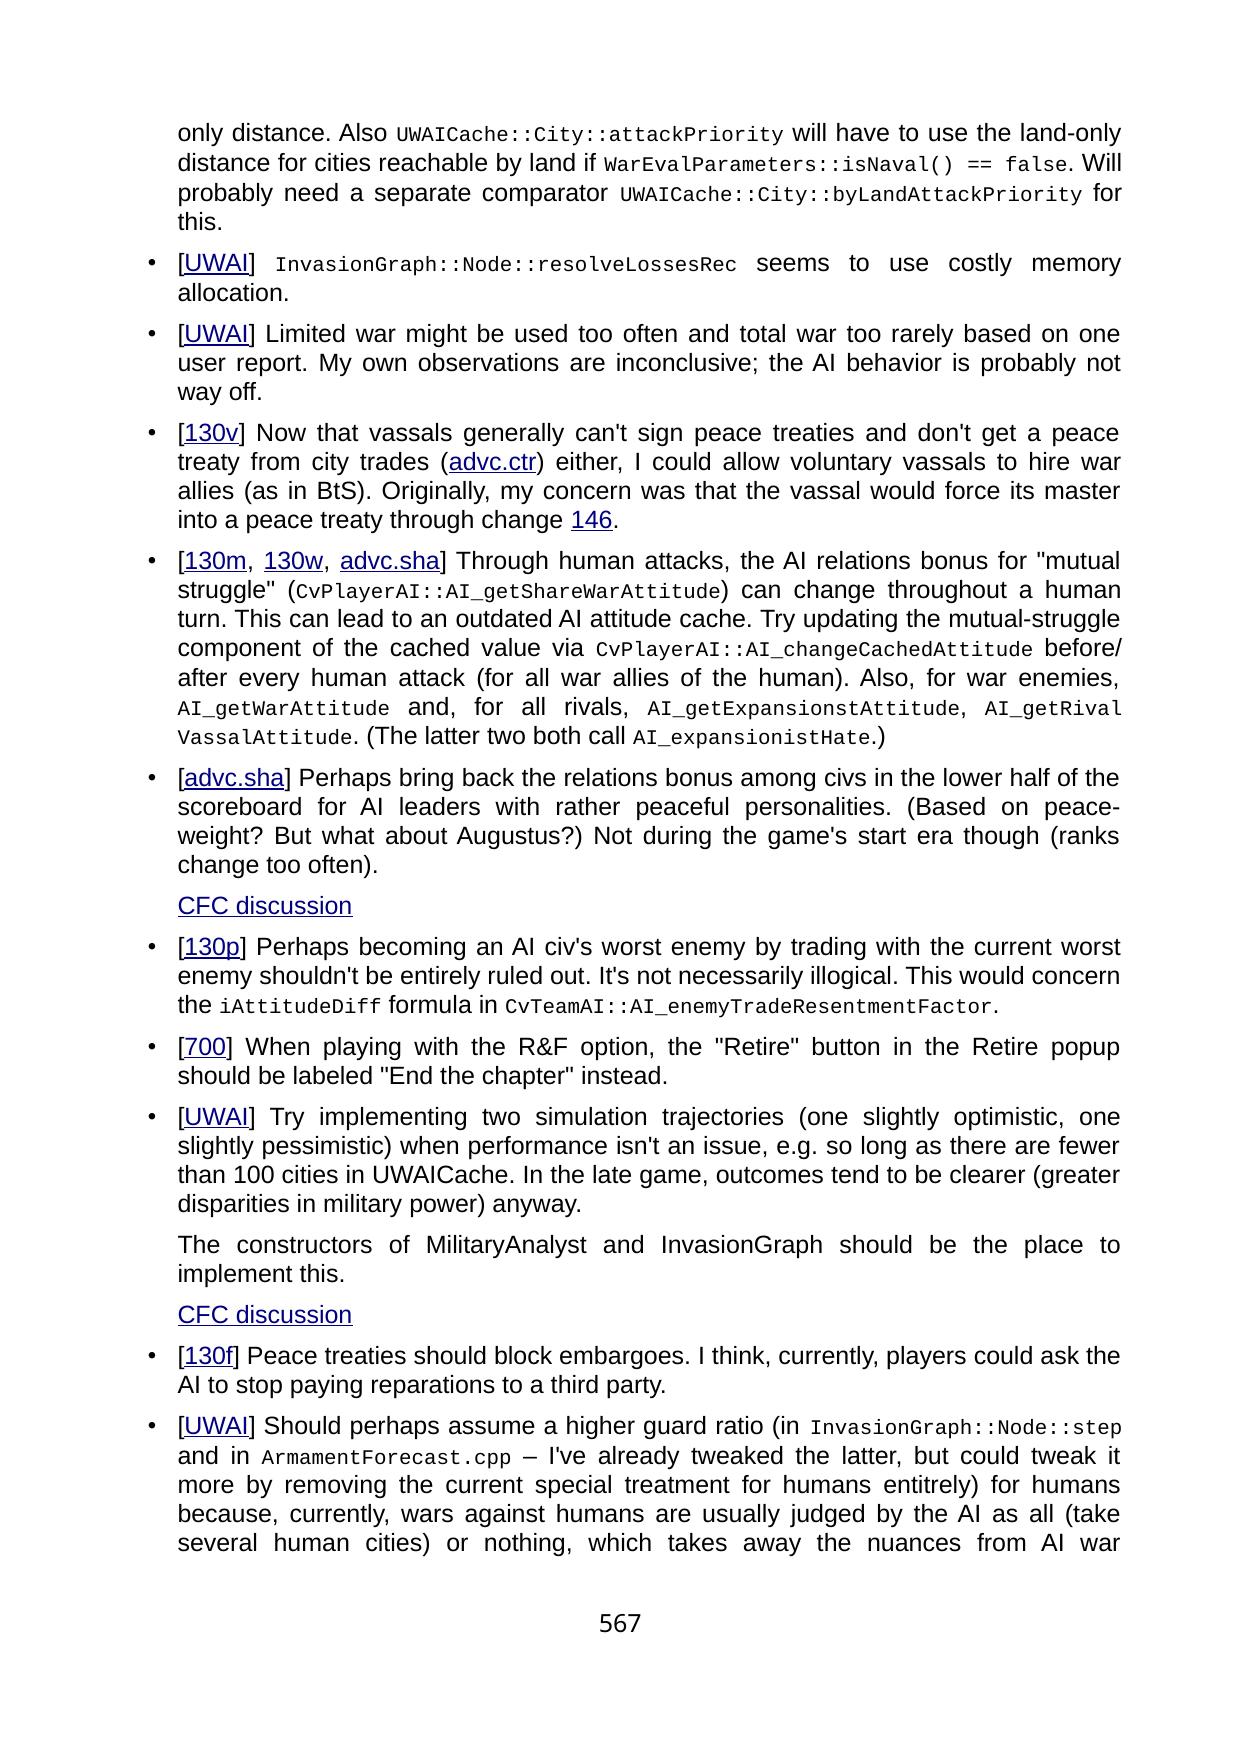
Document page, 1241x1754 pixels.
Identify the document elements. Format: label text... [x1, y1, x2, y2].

list CFC discussion [148, 891, 1122, 920]
list The constructors of MilitaryAnalyst and InvasionGraph should be the place to implement this. [148, 1230, 1122, 1287]
list [UWAI] Limited war might be used too often and total war too rarely based on one user report. My own observations are inconclusive; the AI behavior is probably not way off. [148, 319, 1122, 406]
list [UWAI] Try implementing two simulation trajectories (one slightly optimistic, one slightly pessimistic) when performance isn't an issue, e.g. so long as there are fewer than 100 cities in UWAICache. In the late game, outcomes tend to be clearer (greater disparities in military power) anyway. [148, 1102, 1122, 1217]
list [130v] Now that vassals generally can't sign peace treaties and don't get a peace treaty from city trades (advc.ctr) either, I could allow voluntary vassals to hire war allies (as in BtS). Originally, my concern was that the vassal would force its master into a peace treaty through change 146. [148, 418, 1122, 533]
list [700] When playing with the R&F option, the "Retire" button in the Retire popup should be labeled "End the chapter" instead. [148, 1032, 1122, 1090]
list [130f] Peace treaties should block embargoes. I think, currently, players could ask the AI to stop paying reparations to a third party. [148, 1341, 1122, 1399]
list [UWAI] Should perhaps assume a higher guard ratio (in InvasionGraph::Node::step and in ArmamentForecast.cpp – I've already tweaked the latter, but could tweak it more by removing the current special treatment for humans entitrely) for humans because, currently, wars against humans are usually judged by the AI as all (take several human cities) or nothing, which takes away the nuances from AI war [148, 1411, 1122, 1557]
list [130m, 130w, advc.sha] Through human attacks, the AI relations bonus for "mutual struggle" (CvPlayerAI::AI_getShareWarAttitude) can change throughout a human turn. This can lead to an outdated AI attitude cache. Try updating the mutual-struggle component of the cached value via CvPlayerAI::AI_changeCachedAttitude before/ after every human attack (for all war allies of the human). Also, for war enemies, AI_getWarAttitude and, for all rivals, AI_getExpansionstAttitude, AI_getRival VassalAttitude. (The latter two both call AI_expansionistHate.) [148, 546, 1122, 751]
list [advc.sha] Perhaps bring back the relations bonus among civs in the lower half of the scoreboard for AI leaders with rather peaceful personalities. (Based on peace-weight? But what about Augustus?) Not during the game's start era though (ranks change too often). [148, 763, 1122, 878]
list [UWAI] InvasionGraph::Node::resolveLossesRec seems to use costly memory allocation. [148, 248, 1122, 307]
list CFC discussion [148, 1300, 1122, 1328]
list [130p] Perhaps becoming an AI civ's worst enemy by trading with the current worst enemy shouldn't be entirely ruled out. It's not necessarily illogical. This would concern the iAttitudeDiff formula in CvTeamAI::AI_enemyTradeResentmentFactor. [148, 932, 1122, 1019]
list only distance. Also UWAICache::City::attackPriority will have to use the land-only distance for cities reachable by land if WarEvalParameters::isNaval() == false. Will probably need a separate comparator UWAICache::City::byLandAttackPriority for this. [148, 118, 1122, 236]
